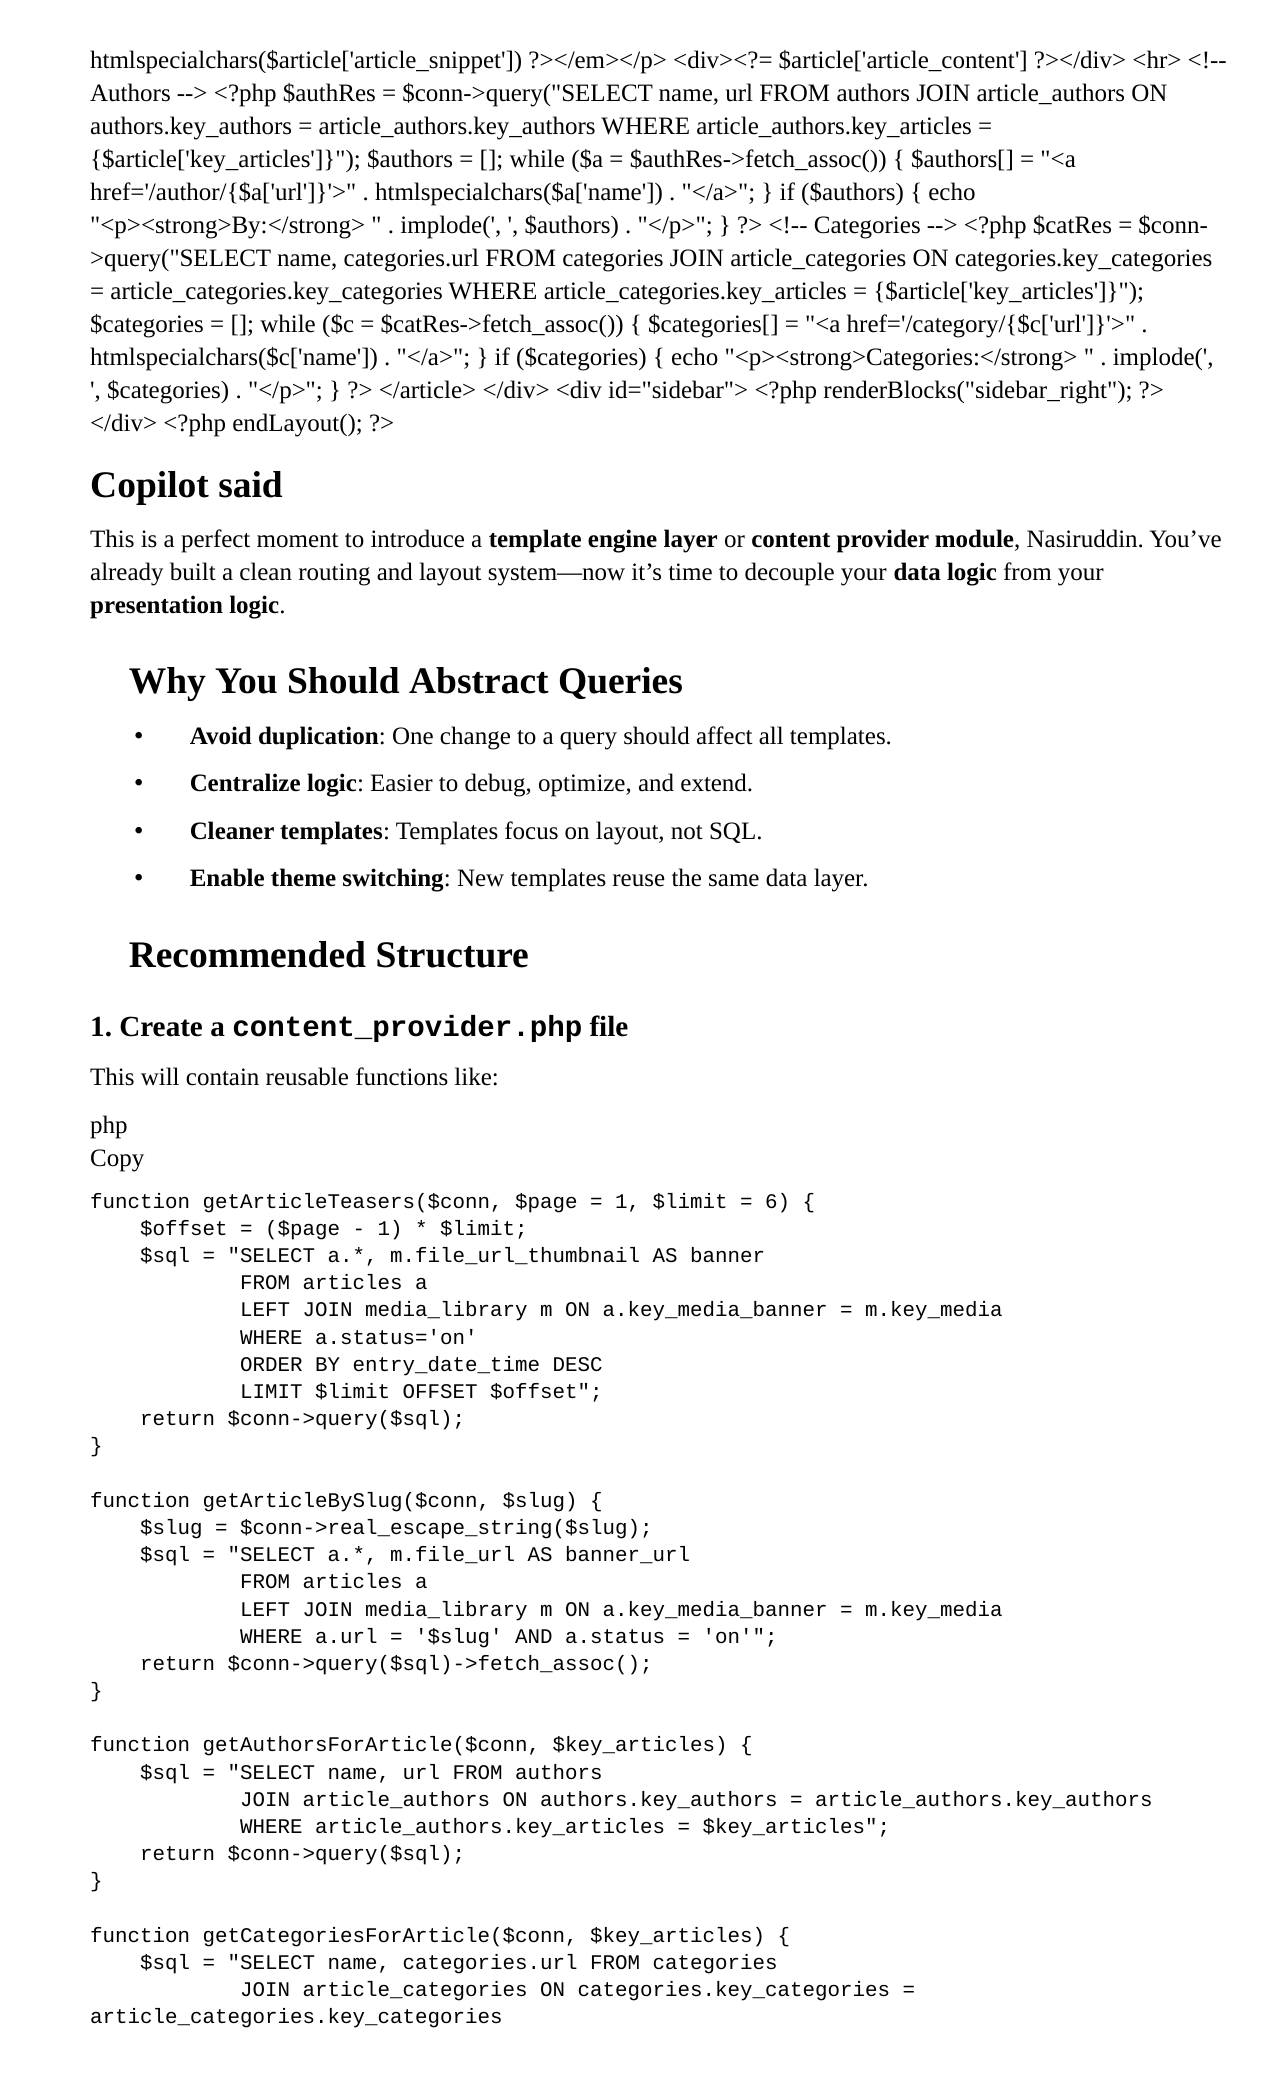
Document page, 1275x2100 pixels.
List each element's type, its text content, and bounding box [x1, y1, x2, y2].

list 🎯 Centralize logic: Easier to debug, optimize, and extend. [134, 768, 1230, 797]
text FROM articles a [90, 1272, 1230, 1296]
text function getArticleBySlug($conn, $slug) { [90, 1490, 1230, 1513]
text LIMIT $limit OFFSET $offset"; [90, 1381, 1230, 1405]
text $offset = ($page - 1) * $limit; [90, 1218, 1230, 1242]
subtitle ✅ Recommended Structure [90, 932, 1230, 975]
text $sql = "SELECT name, url FROM authors [90, 1762, 1230, 1785]
text WHERE a.url = '$slug' AND a.status = 'on'"; [90, 1626, 1230, 1649]
text LEFT JOIN media_library m ON a.key_media_banner = m.key_media [90, 1299, 1230, 1323]
text This will contain reusable functions like: [90, 1062, 1230, 1091]
list 🧼 Cleaner templates: Templates focus on layout, not SQL. [134, 816, 1230, 845]
list 🔁 Avoid duplication: One change to a query should affect all templates. [134, 721, 1230, 749]
text $slug = $conn->real_escape_string($slug); [90, 1517, 1230, 1541]
subtitle 🧱 Why You Should Abstract Queries [90, 659, 1230, 702]
text LEFT JOIN media_library m ON a.key_media_banner = m.key_media [90, 1598, 1230, 1622]
subtitle Copilot said [90, 462, 1230, 505]
text This is a perfect moment to introduce a template engine layer or content provider module, Nasiruddin. You’ve already built a clean routing and layout system—now it’s time to decouple your data logic from your presentation logic. [90, 524, 1230, 619]
text } [90, 1680, 1230, 1704]
text JOIN article_authors ON authors.key_authors = article_authors.key_authors [90, 1789, 1230, 1812]
text WHERE article_authors.key_articles = $key_articles"; [90, 1816, 1230, 1840]
text function getCategoriesForArticle($conn, $key_articles) { [90, 1925, 1230, 1948]
text return $conn->query($sql); [90, 1408, 1230, 1432]
text htmlspecialchars($article['article_snippet']) ?></em></p> <div><?= $article['article_content'] ?></div> <hr> <!-- Authors --> <?php $authRes = $conn->query("SELECT name, url FROM authors JOIN article_authors ON authors.key_authors = article_authors.key_authors WHERE article_authors.key_articles = {$article['key_articles']}"); $authors = []; while ($a = $authRes->fetch_assoc()) { $authors[] = "<a href='/author/{$a['url']}'>" . htmlspecialchars($a['name']) . "</a>"; } if ($authors) { echo "<p><strong>By:</strong> " . implode(', ', $authors) . "</p>"; } ?> <!-- Categories --> <?php $catRes = $conn->query("SELECT name, categories.url FROM categories JOIN article_categories ON categories.key_categories = article_categories.key_categories WHERE article_categories.key_articles = {$article['key_articles']}"); $categories = []; while ($c = $catRes->fetch_assoc()) { $categories[] = "<a href='/category/{$c['url']}'>" . htmlspecialchars($c['name']) . "</a>"; } if ($categories) { echo "<p><strong>Categories:</strong> " . implode(', ', $categories) . "</p>"; } ?> </article> </div> <div id="sidebar"> <?php renderBlocks("sidebar_right"); ?> </div> <?php endLayout(); ?> [90, 45, 1230, 437]
text FROM articles a [90, 1571, 1230, 1595]
text return $conn->query($sql)->fetch_assoc(); [90, 1653, 1230, 1677]
text JOIN article_categories ON categories.key_categories = article_categories.key_categories [90, 1979, 1230, 2030]
text ORDER BY entry_date_time DESC [90, 1354, 1230, 1377]
text return $conn->query($sql); [90, 1843, 1230, 1867]
text } [90, 1435, 1230, 1459]
text php [90, 1110, 1230, 1139]
text $sql = "SELECT a.*, m.file_url_thumbnail AS banner [90, 1245, 1230, 1269]
list 🎨 Enable theme switching: New templates reuse the same data layer. [134, 863, 1230, 892]
text function getArticleTeasers($conn, $page = 1, $limit = 6) { [90, 1191, 1230, 1214]
text $sql = "SELECT a.*, m.file_url AS banner_url [90, 1544, 1230, 1568]
text function getAuthorsForArticle($conn, $key_articles) { [90, 1734, 1230, 1758]
subtitle 1. Create a content_provider.php file [90, 1009, 1230, 1045]
text WHERE a.status='on' [90, 1327, 1230, 1350]
text $sql = "SELECT name, categories.url FROM categories [90, 1952, 1230, 1976]
text } [90, 1870, 1230, 1894]
text Copy [90, 1143, 1230, 1172]
